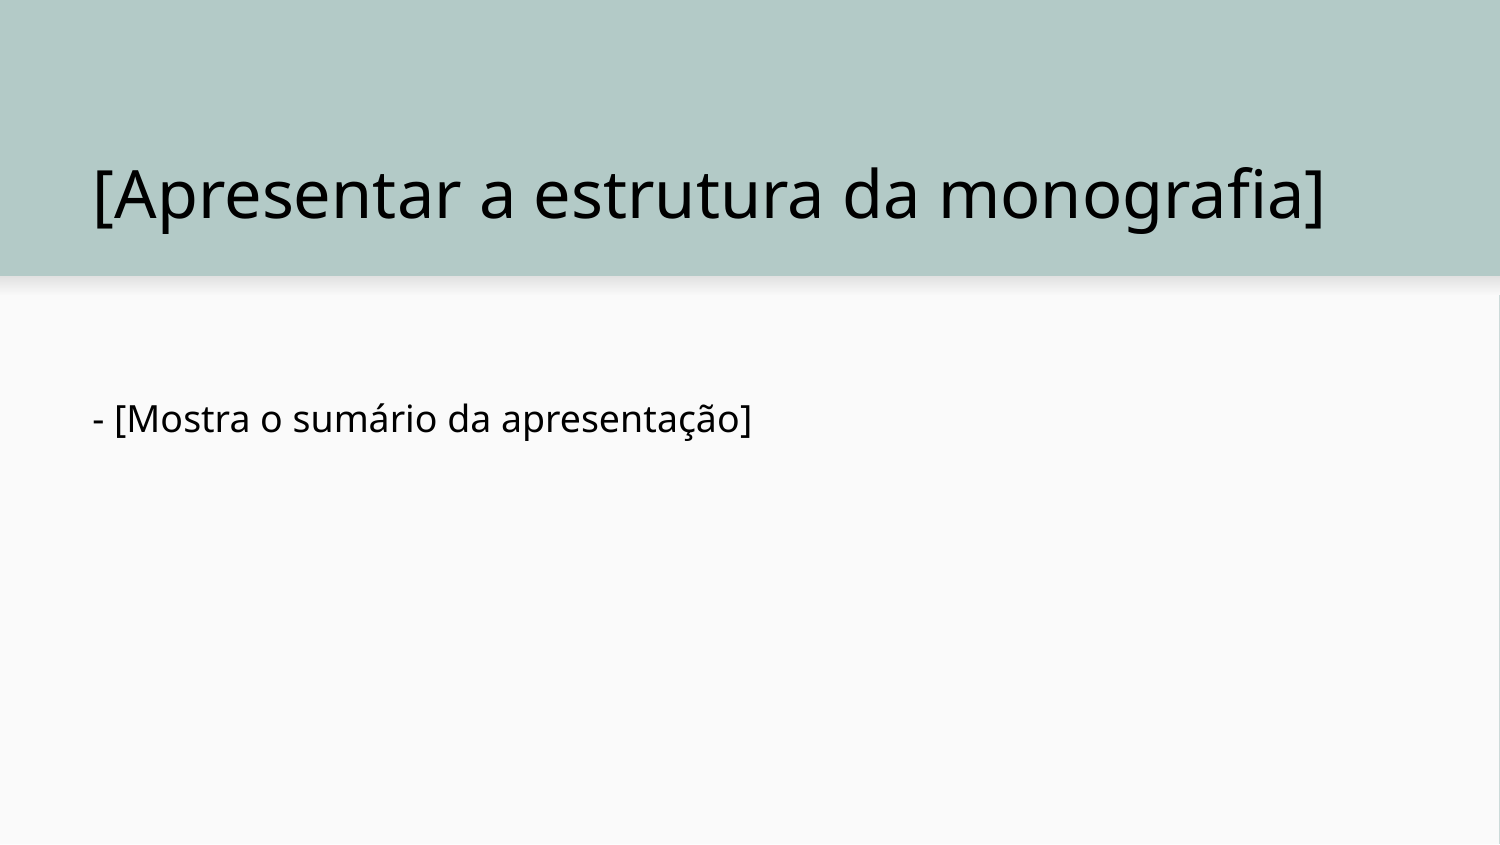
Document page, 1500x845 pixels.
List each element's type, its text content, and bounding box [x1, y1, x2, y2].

title [Apresentar a estrutura da monografia] [77, 121, 1427, 248]
list - [Mostra o sumário da apresentação] [77, 380, 1426, 826]
